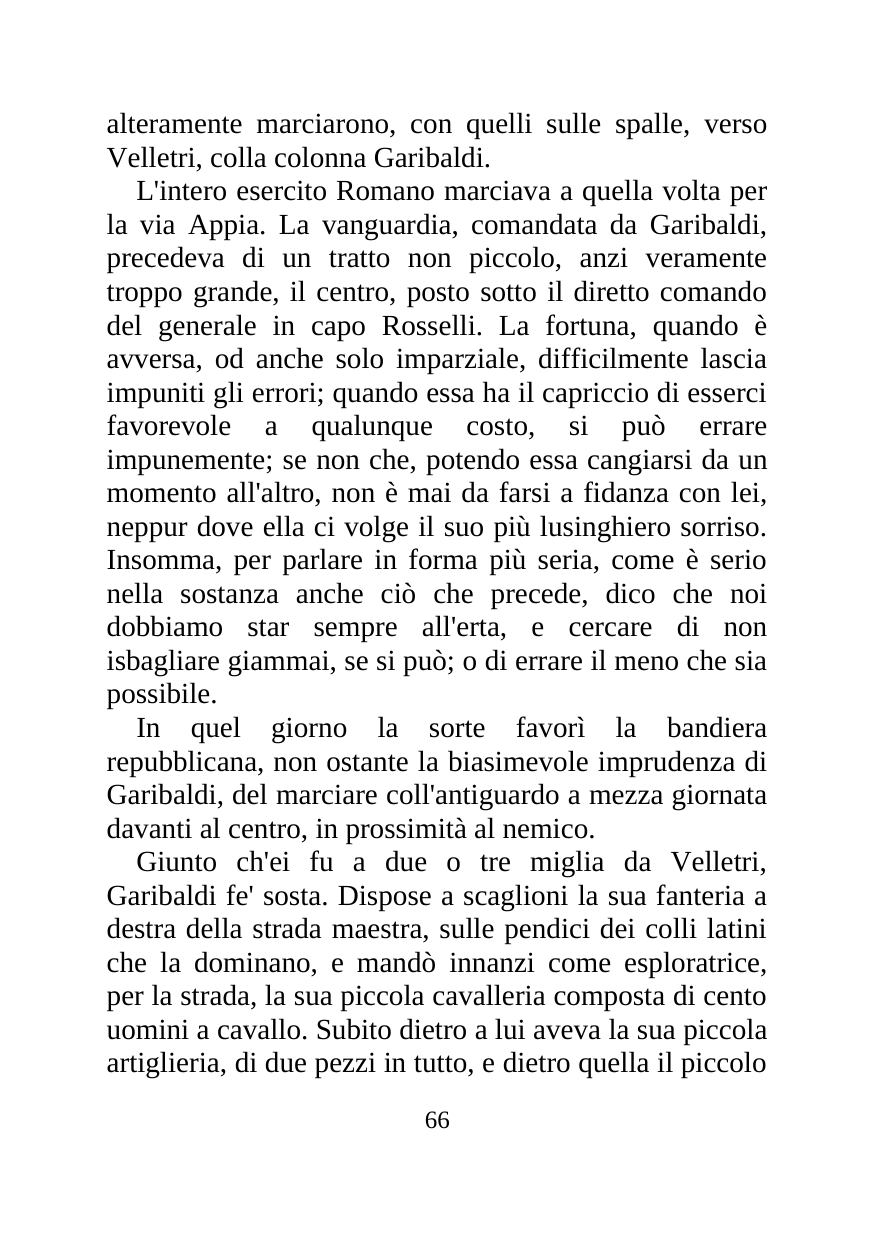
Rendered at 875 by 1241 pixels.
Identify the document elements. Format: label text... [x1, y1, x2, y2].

text In quel giorno la sorte favorì la bandiera repubblicana, non ostante la biasimevole imprudenza di Garibaldi, del marciare coll'antiguardo a mezza giornata davanti al centro, in prossimità al nemico. [106, 710, 768, 844]
text Giunto ch'ei fu a due o tre miglia da Velletri, Garibaldi fe' sosta. Dispose a scaglioni la sua fanteria a destra della strada maestra, sulle pendici dei colli latini che la dominano, e mandò innanzi come esploratrice, per la strada, la sua piccola cavalleria composta di cento uomini a cavallo. Subito dietro a lui aveva la sua piccola artiglieria, di due pezzi in tutto, e dietro quella il piccolo [106, 844, 768, 1079]
text alteramente marciarono, con quelli sulle spalle, verso Velletri, colla colonna Garibaldi. [106, 106, 768, 173]
text L'intero esercito Romano marciava a quella volta per la via Appia. La vanguardia, comandata da Garibaldi, precedeva di un tratto non piccolo, anzi veramente troppo grande, il centro, posto sotto il diretto comando del generale in capo Rosselli. La fortuna, quando è avversa, od anche solo imparziale, difficilmente lascia impuniti gli errori; quando essa ha il capriccio di esserci favorevole a qualunque costo, si può errare impunemente; se non che, potendo essa cangiarsi da un momento all'altro, non è mai da farsi a fidanza con lei, neppur dove ella ci volge il suo più lusinghiero sorriso. Insomma, per parlare in forma più seria, come è serio nella sostanza anche ciò che precede, dico che noi dobbiamo star sempre all'erta, e cercare di non isbagliare giammai, se si può; o di errare il meno che sia possibile. [106, 173, 768, 710]
